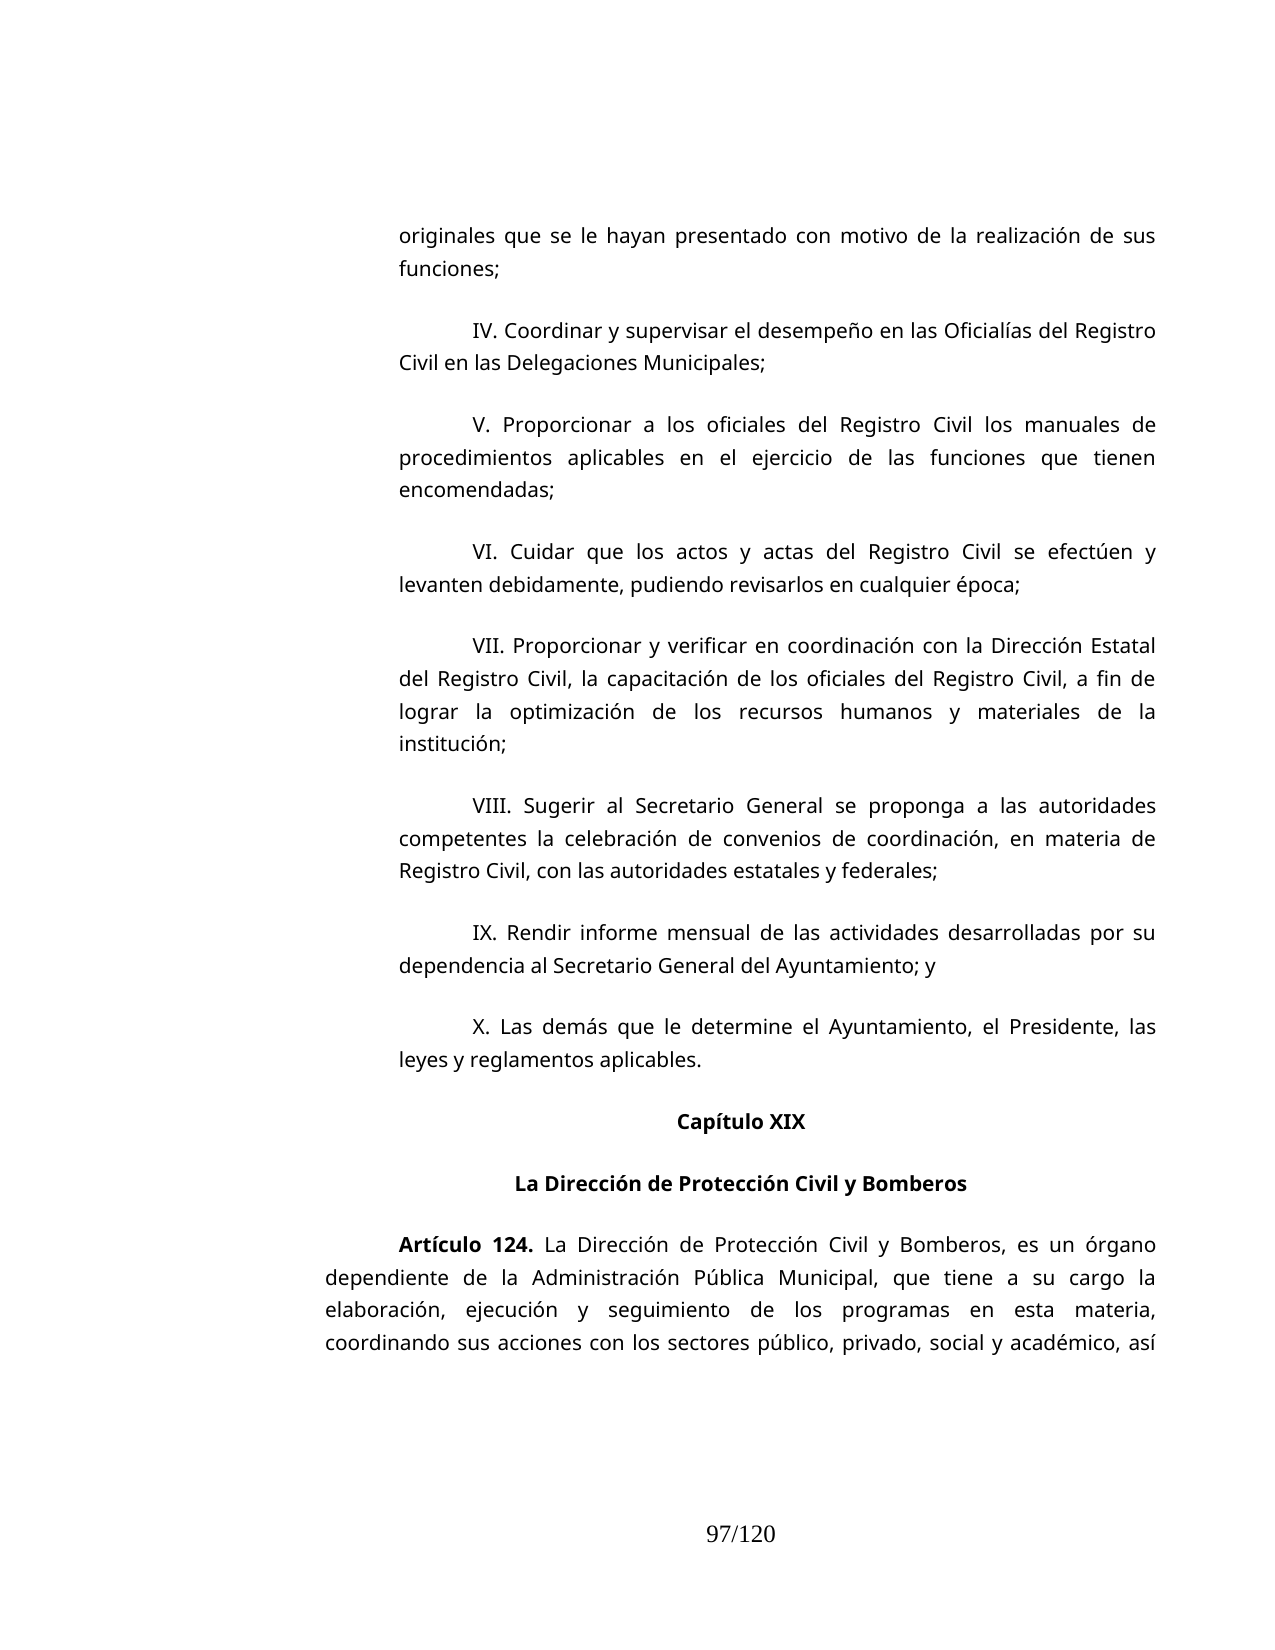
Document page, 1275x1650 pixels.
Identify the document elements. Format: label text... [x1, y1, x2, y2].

text originales que se le hayan presentado con motivo de la realización de sus funciones; [399, 221, 1157, 282]
text VII. Proporcionar y verificar en coordinación con la Dirección Estatal del Registro Civil, la capacitación de los oficiales del Registro Civil, a fin de lograr la optimización de los recursos humanos y materiales de la institución; [399, 632, 1157, 758]
text VIII. Sugerir al Secretario General se proponga a las autoridades competentes la celebración de convenios de coordinación, en materia de Registro Civil, con las autoridades estatales y federales; [399, 791, 1157, 885]
text V. Proporcionar a los oficiales del Registro Civil los manuales de procedimientos aplicables en el ejercicio de las funciones que tienen encomendadas; [399, 410, 1157, 504]
text X. Las demás que le determine el Ayuntamiento, el Presidente, las leyes y reglamentos aplicables. [399, 1012, 1157, 1073]
text La Dirección de Protección Civil y Bomberos [400, 1169, 1082, 1197]
text IX. Rendir informe mensual de las actividades desarrolladas por su dependencia al Secretario General del Ayuntamiento; y [399, 918, 1157, 979]
text Artículo 124. La Dirección de Protección Civil y Bomberos, es un órgano dependiente de la Administración Pública Municipal, que tiene a su cargo la elaboración, ejecución y seguimiento de los programas en esta materia, coordinando sus acciones con los sectores público, privado, social y académico, así [325, 1230, 1157, 1357]
text Capítulo XIX [400, 1107, 1082, 1135]
text VI. Cuidar que los actos y actas del Registro Civil se efectúen y levanten debidamente, pudiendo revisarlos en cualquier época; [399, 537, 1157, 598]
text IV. Coordinar y supervisar el desempeño en las Oficialías del Registro Civil en las Delegaciones Municipales; [399, 316, 1157, 377]
